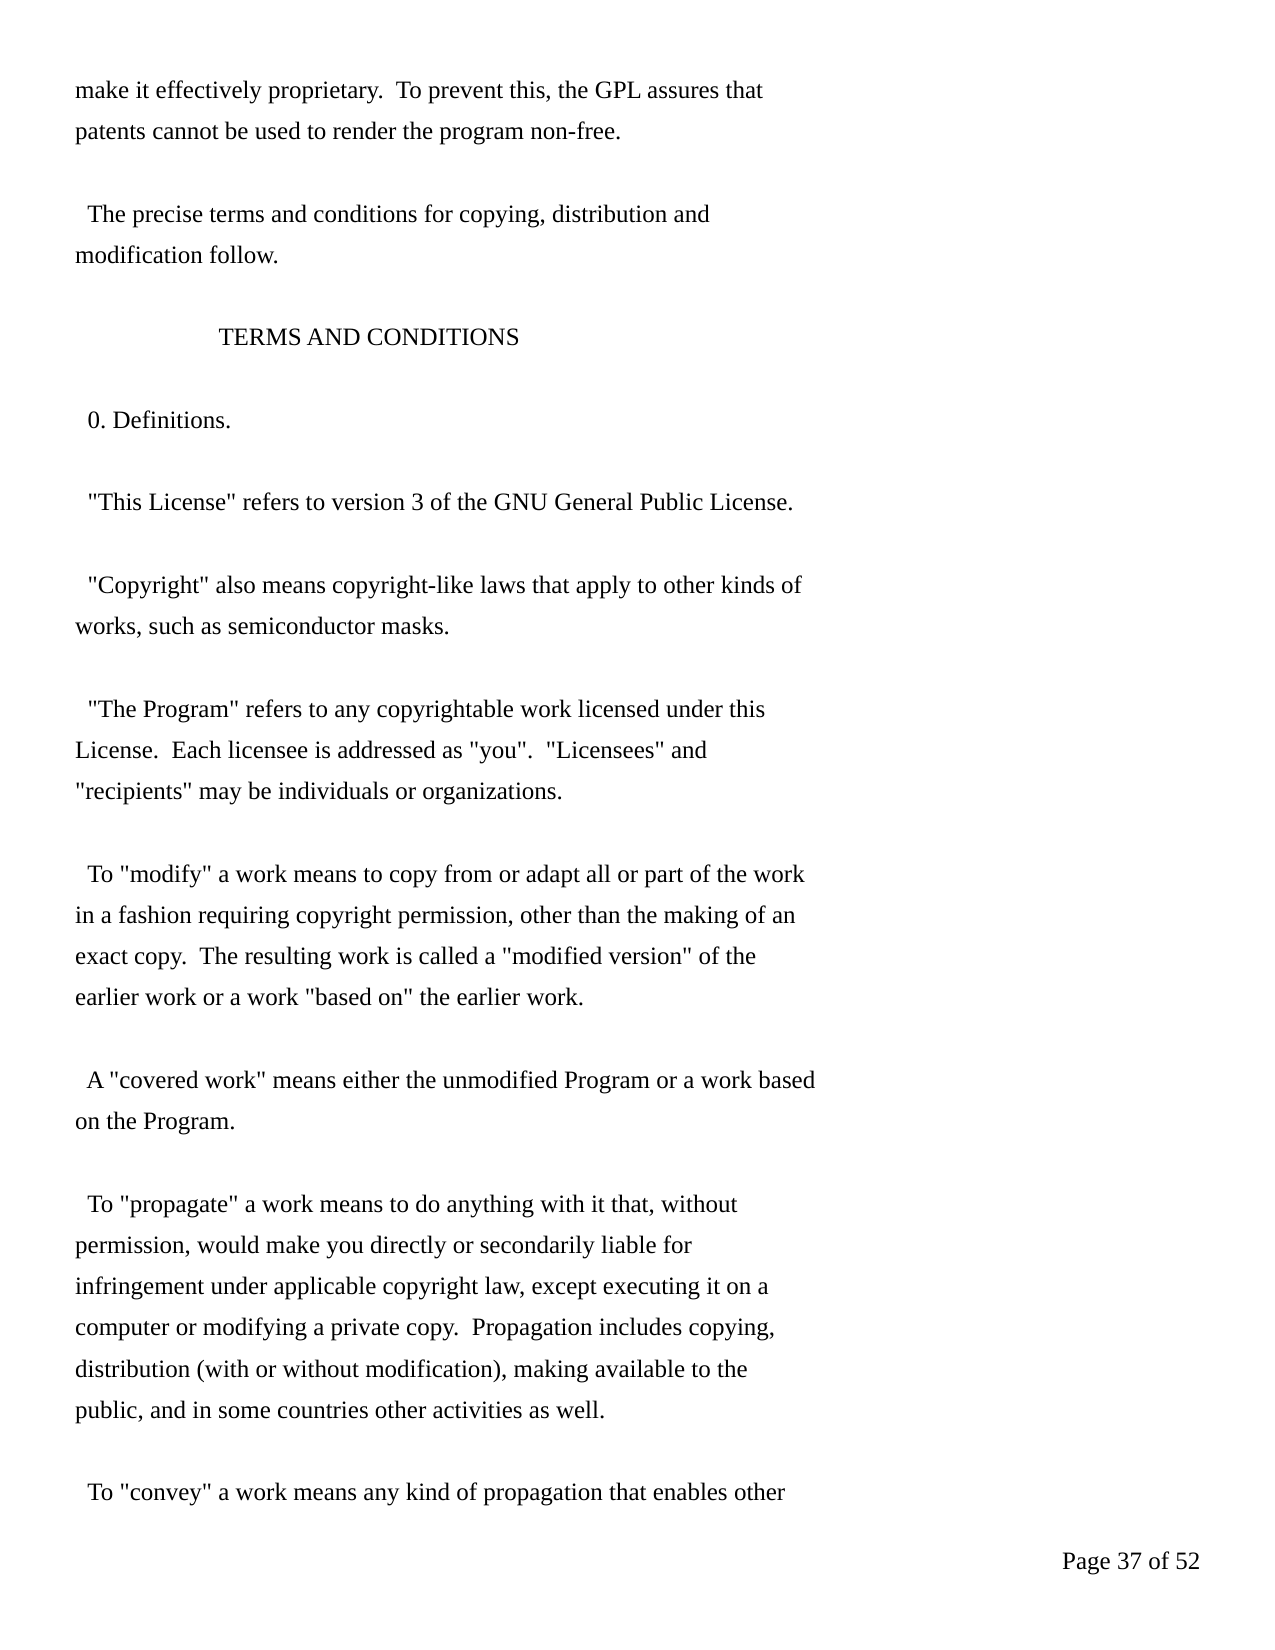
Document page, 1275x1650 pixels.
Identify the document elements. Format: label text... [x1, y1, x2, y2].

text exact copy. The resulting work is called a "modified version" of the [75, 941, 1200, 970]
text To "propagate" a work means to do anything with it that, without [75, 1189, 1200, 1217]
text The precise terms and conditions for copying, distribution and [75, 199, 1200, 227]
text permission, would make you directly or secondarily liable for [75, 1230, 1200, 1259]
text patents cannot be used to render the program non-free. [75, 116, 1200, 145]
text TERMS AND CONDITIONS [75, 322, 1200, 351]
text "recipients" may be individuals or organizations. [75, 776, 1200, 805]
text "Copyright" also means copyright-like laws that apply to other kinds of [75, 570, 1200, 599]
text To "modify" a work means to copy from or adapt all or part of the work [75, 859, 1200, 887]
text public, and in some countries other activities as well. [75, 1395, 1200, 1424]
text "This License" refers to version 3 of the GNU General Public License. [75, 487, 1200, 516]
text make it effectively proprietary. To prevent this, the GPL assures that [75, 75, 1200, 104]
text distribution (with or without modification), making available to the [75, 1354, 1200, 1382]
text earlier work or a work "based on" the earlier work. [75, 982, 1200, 1011]
text A "covered work" means either the unmodified Program or a work based [75, 1065, 1200, 1094]
text computer or modifying a private copy. Propagation includes copying, [75, 1312, 1200, 1341]
text infringement under applicable copyright law, except executing it on a [75, 1271, 1200, 1300]
text To "convey" a work means any kind of propagation that enables other [75, 1477, 1200, 1506]
text in a fashion requiring copyright permission, other than the making of an [75, 900, 1200, 929]
text 0. Definitions. [75, 405, 1200, 434]
text License. Each licensee is addressed as "you". "Licensees" and [75, 735, 1200, 764]
text on the Program. [75, 1106, 1200, 1135]
text "The Program" refers to any copyrightable work licensed under this [75, 694, 1200, 722]
text modification follow. [75, 240, 1200, 269]
text works, such as semiconductor masks. [75, 611, 1200, 640]
